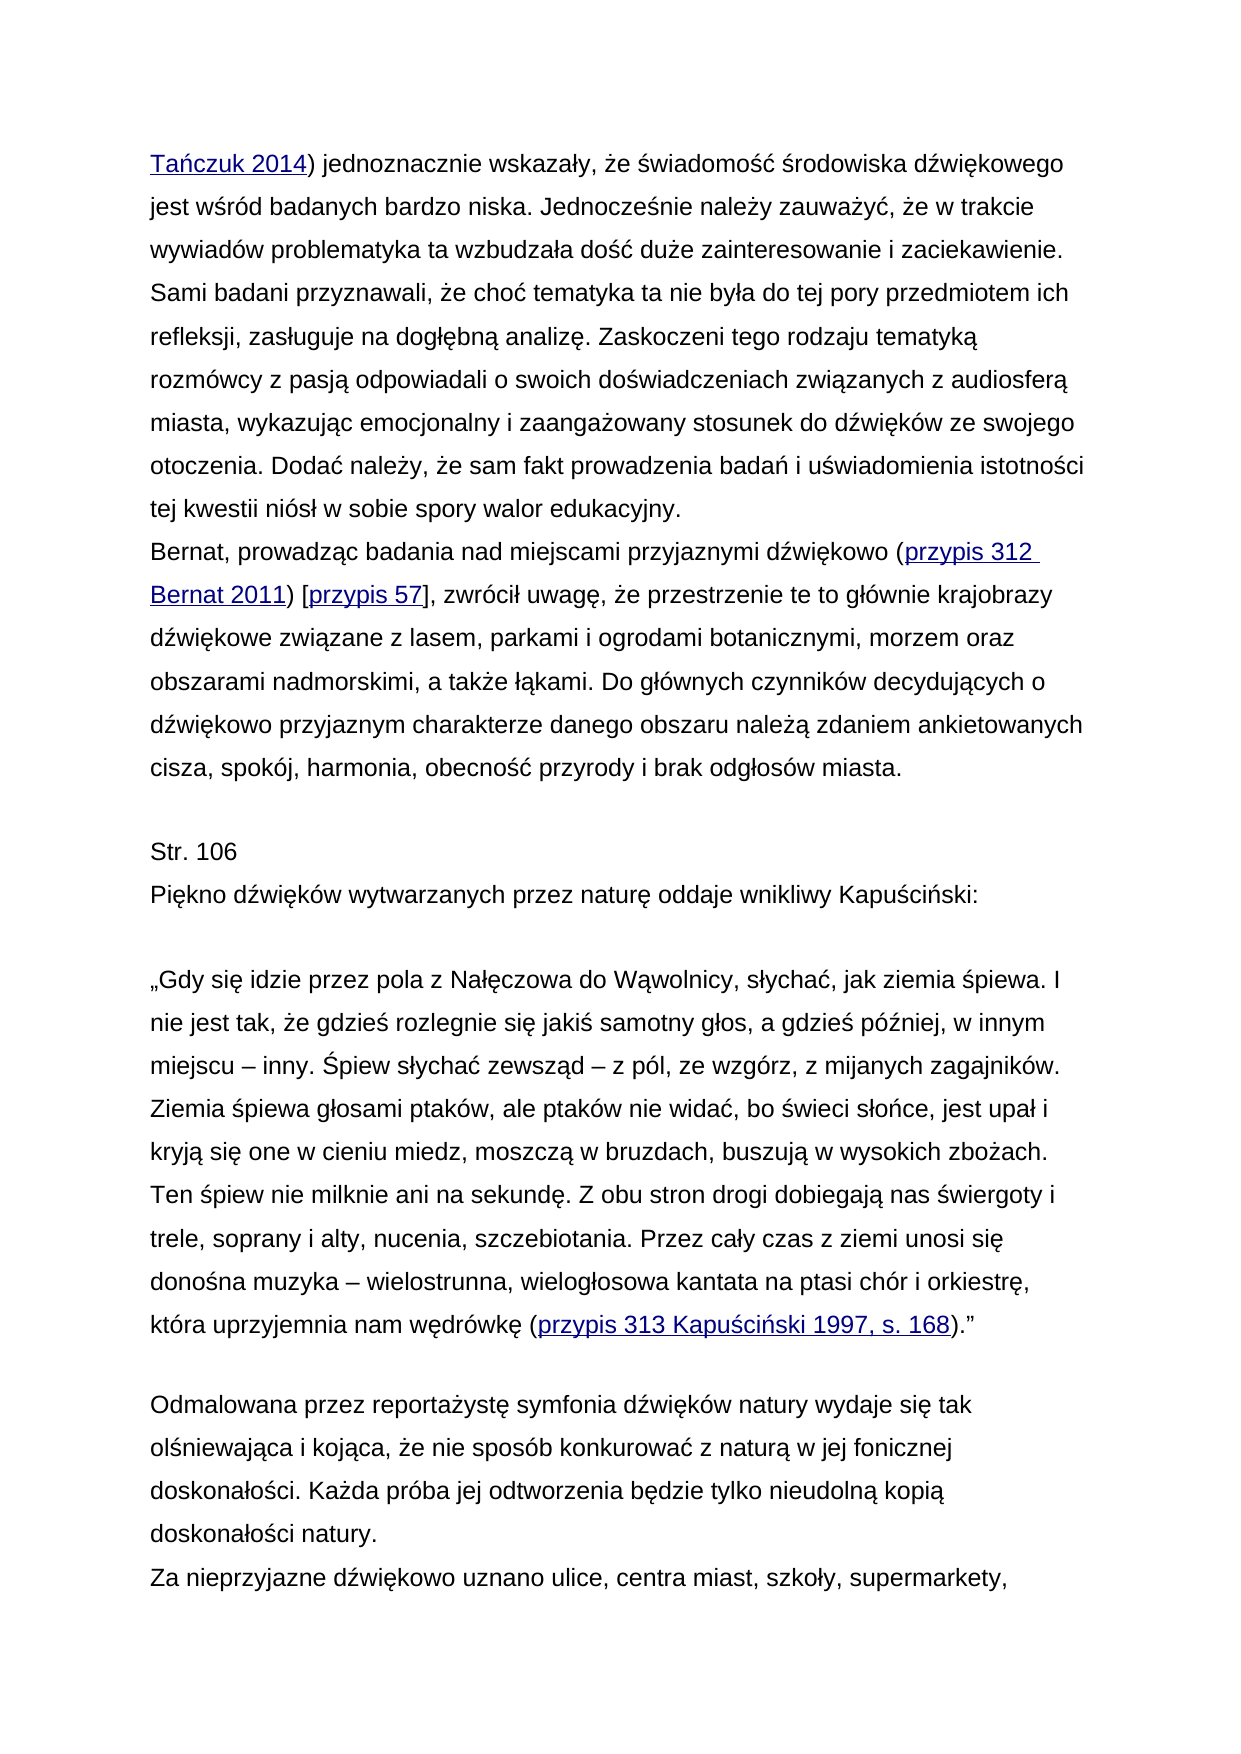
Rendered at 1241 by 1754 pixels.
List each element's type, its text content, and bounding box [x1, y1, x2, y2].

text Piękno dźwięków wytwarzanych przez naturę oddaje wnikliwy Kapuściński: [150, 880, 1091, 909]
text Za nieprzyjazne dźwiękowo uznano ulice, centra miast, szkoły, supermarkety, [150, 1562, 1091, 1591]
text Tańczuk 2014) jednoznacznie wskazały, że świadomość środowiska dźwiękowego jest wśród badanych bardzo niska. Jednocześnie należy zauważyć, że w trakcie wywiadów problematyka ta wzbudzała dość duże zainteresowanie i zaciekawienie. Sami badani przyznawali, że choć tematyka ta nie była do tej pory przedmiotem ich refleksji, zasługuje na dogłębną analizę. Zaskoczeni tego rodzaju tematyką rozmówcy z pasją odpowiadali o swoich doświadczeniach związanych z audiosferą miasta, wykazując emocjonalny i zaangażowany stosunek do dźwięków ze swojego otoczenia. Dodać należy, że sam fakt prowadzenia badań i uświadomienia istotności tej kwestii niósł w sobie spory walor edukacyjny. [150, 149, 1091, 523]
text Bernat, prowadząc badania nad miejscami przyjaznymi dźwiękowo (przypis 312 Bernat 2011) [przypis 57], zwrócił uwagę, że przestrzenie te to głównie krajobrazy dźwiękowe związane z lasem, parkami i ogrodami botanicznymi, morzem oraz obszarami nadmorskimi, a także łąkami. Do głównych czynników decydujących o dźwiękowo przyjaznym charakterze danego obszaru należą zdaniem ankietowanych cisza, spokój, harmonia, obecność przyrody i brak odgłosów miasta. [150, 537, 1091, 781]
text „Gdy się idzie przez pola z Nałęczowa do Wąwolnicy, słychać, jak ziemia śpiewa. I nie jest tak, że gdzieś rozlegnie się jakiś samotny głos, a gdzieś później, w innym miejscu – inny. Śpiew słychać zewsząd – z pól, ze wzgórz, z mijanych zagajników. Ziemia śpiewa głosami ptaków, ale ptaków nie widać, bo świeci słońce, jest upał i kryją się one w cieniu miedz, moszczą w bruzdach, buszują w wysokich zbożach. Ten śpiew nie milknie ani na sekundę. Z obu stron drogi dobiegają nas świergoty i trele, soprany i alty, nucenia, szczebiotania. Przez cały czas z ziemi unosi się donośna muzyka – wielostrunna, wielogłosowa kantata na ptasi chór i orkiestrę, która uprzyjemnia nam wędrówkę (przypis 313 Kapuściński 1997, s. 168).” [150, 965, 1091, 1338]
text Str. 106 [150, 837, 1091, 866]
text Odmalowana przez reportażystę symfonia dźwięków natury wydaje się tak olśniewająca i kojąca, że nie sposób konkurować z naturą w jej fonicznej doskonałości. Każda próba jej odtworzenia będzie tylko nieudolną kopią doskonałości natury. [150, 1390, 1091, 1548]
